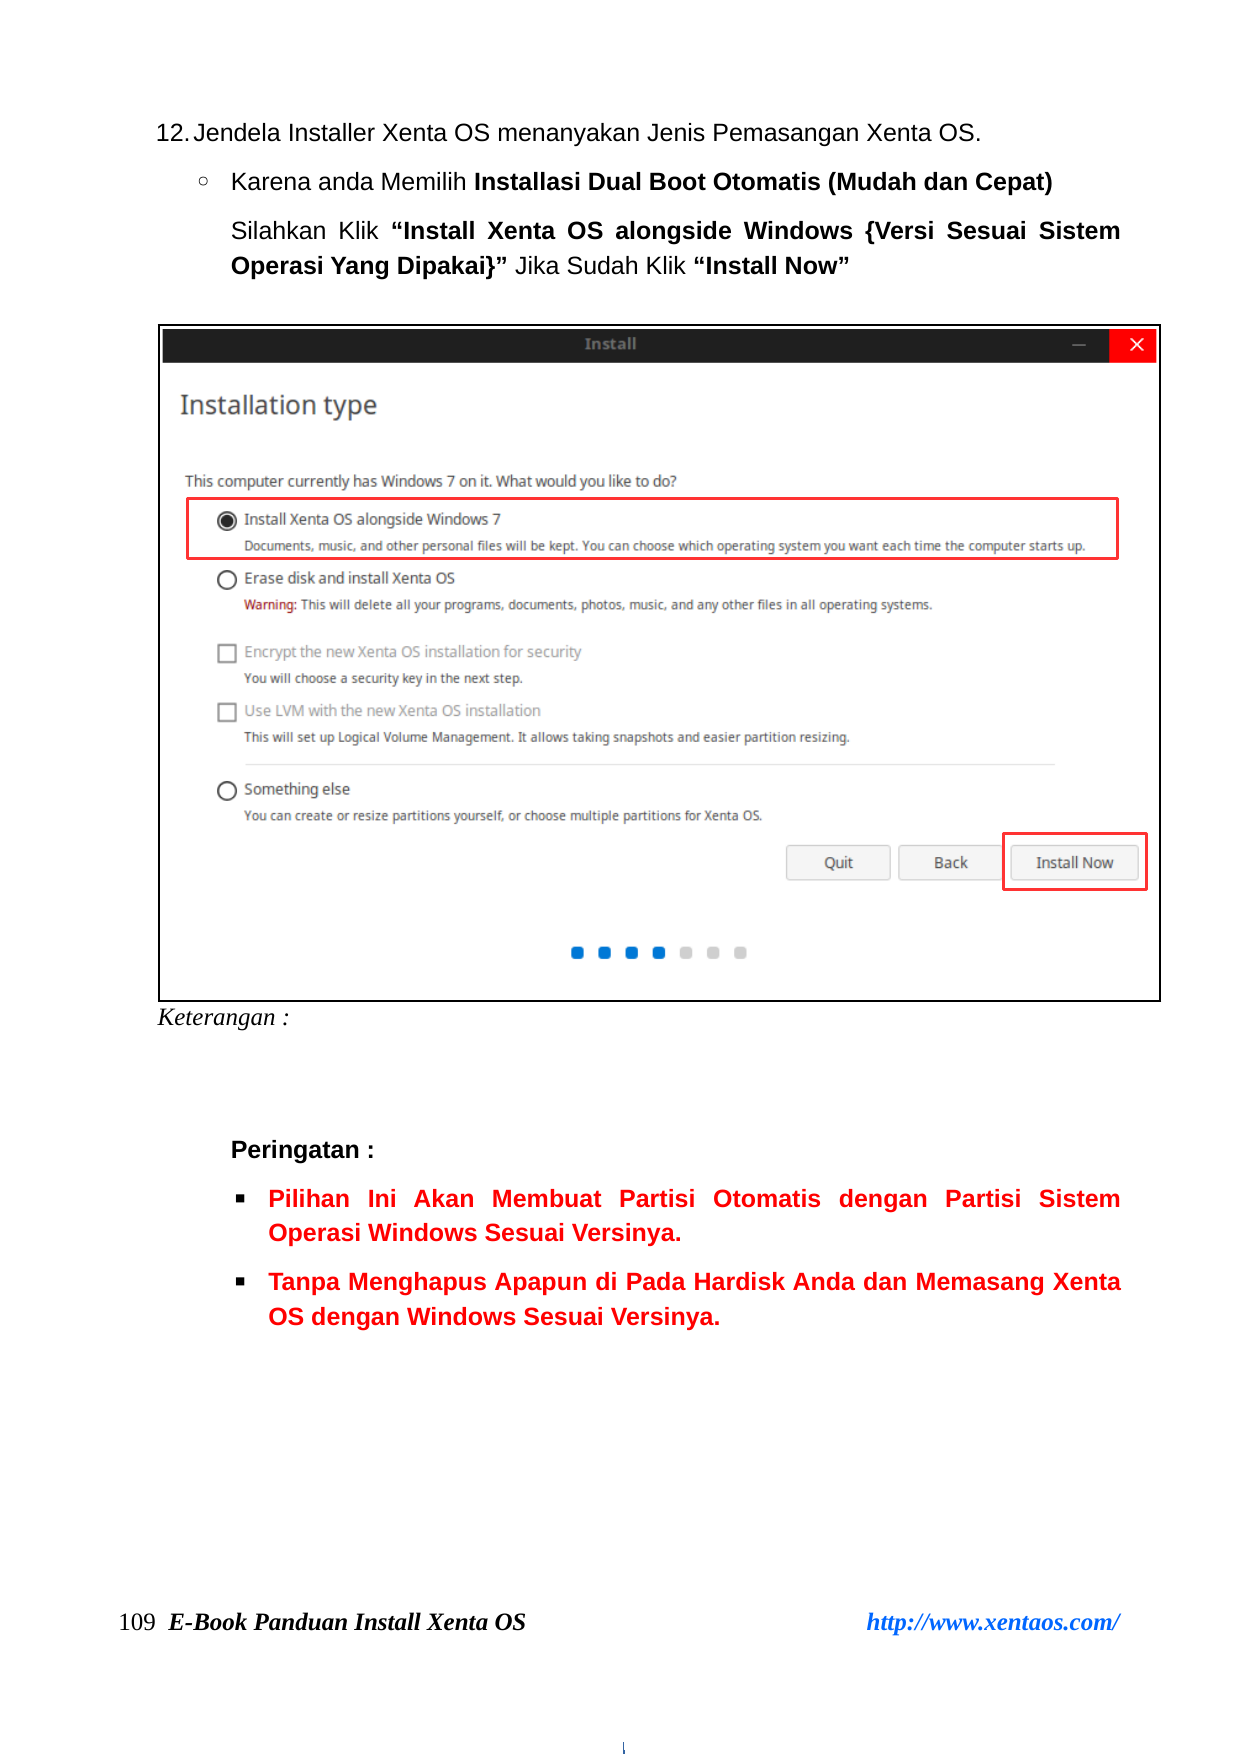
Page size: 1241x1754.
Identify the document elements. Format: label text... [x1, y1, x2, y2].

list Tanpa Menghapus Apapun di Pada Hardisk Anda dan Memasang Xenta OS dengan Windows Sesuai Versinya. [231, 1267, 1122, 1331]
picture [162, 329, 1157, 998]
text Keterangan : [157, 998, 1161, 1031]
list Jendela Installer Xenta OS menanyakan Jenis Pemasangan Xenta OS. [156, 118, 1122, 147]
list Pilihan Ini Akan Membuat Partisi Otomatis dengan Partisi Sistem Operasi Windows Sesuai Versinya. [231, 1184, 1122, 1247]
list Peringatan : [193, 1135, 1122, 1163]
list Silahkan Klik “Install Xenta OS alongside Windows {Versi Sesuai Sistem Operasi Yang Dipakai}” Jika Sudah Klik “Install Now” [193, 216, 1122, 279]
list Karena anda Memilih Installasi Dual Boot Otomatis (Mudah dan Cepat) [193, 167, 1122, 196]
